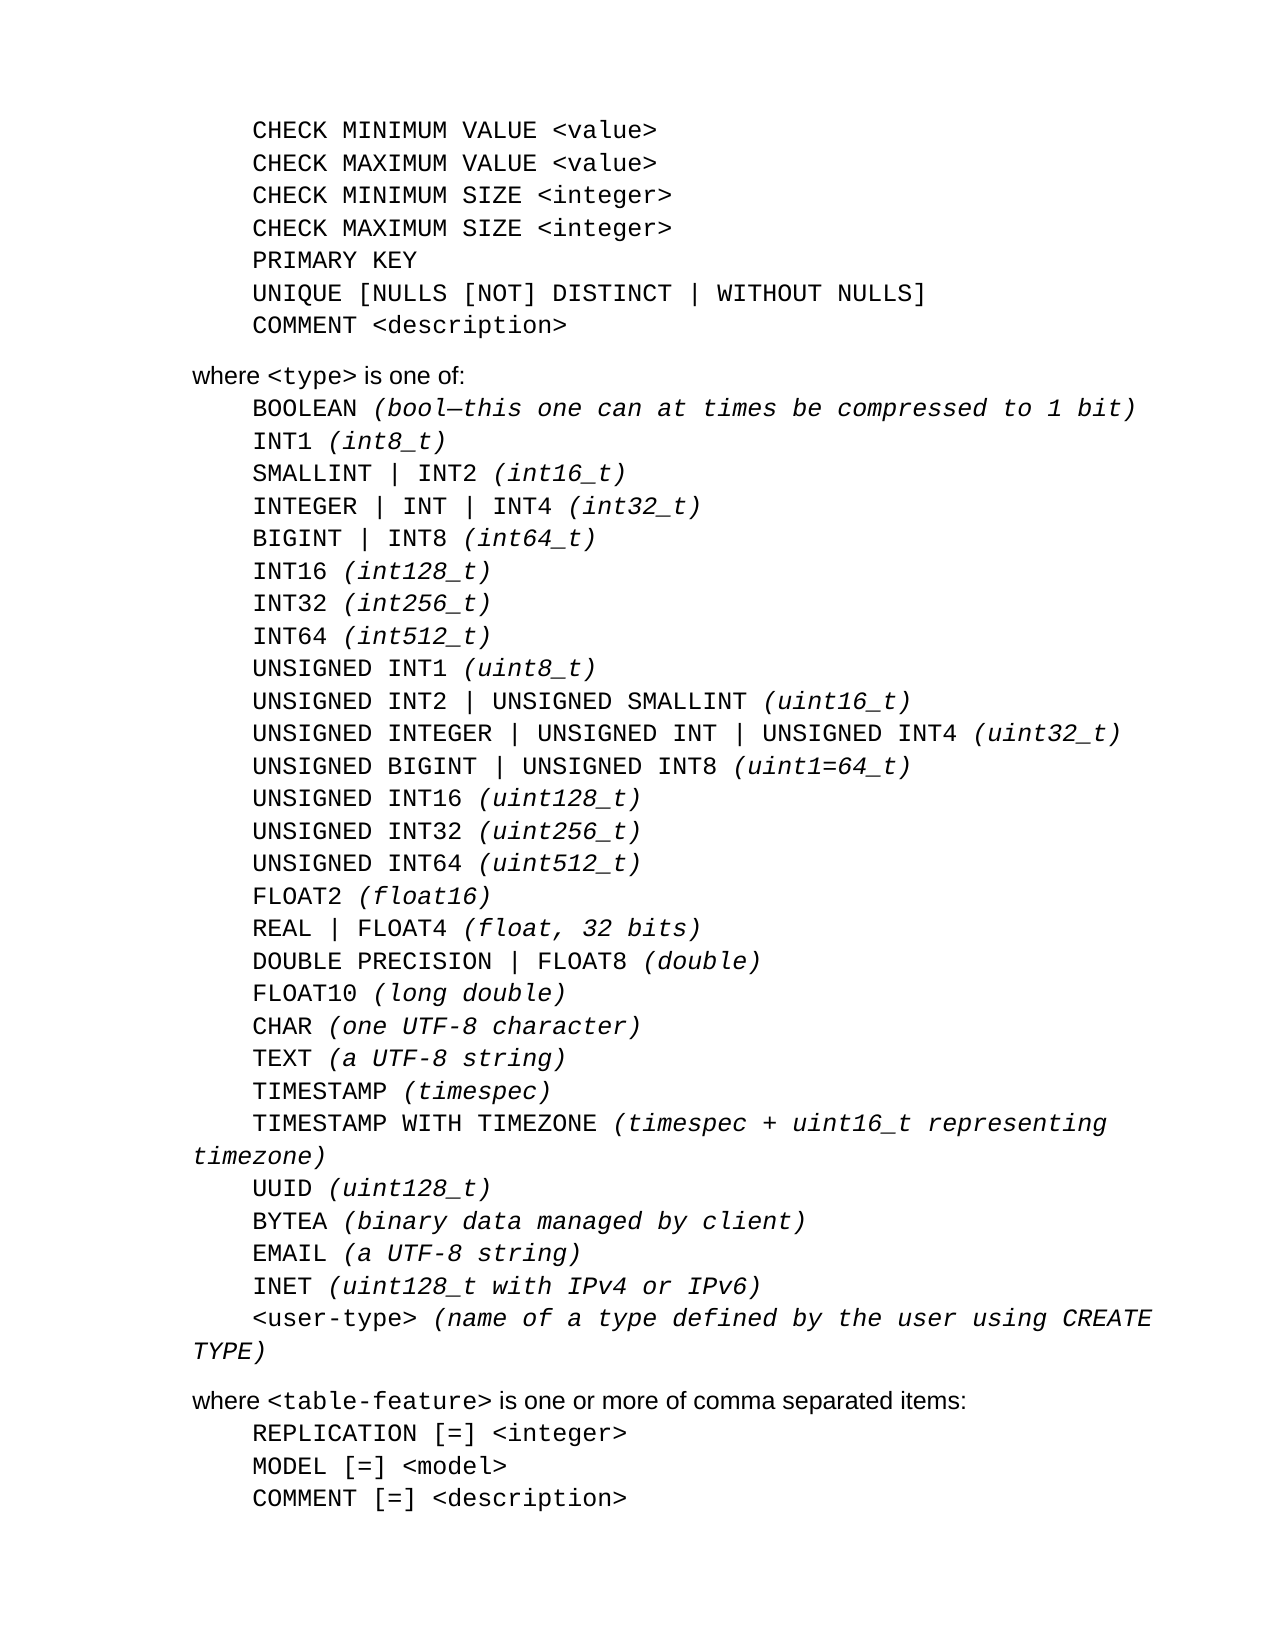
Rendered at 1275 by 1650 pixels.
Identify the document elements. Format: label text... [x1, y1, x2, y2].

text where <table-feature> is one or more of comma separated items: REPLICATION [=] <integer> MODEL [=] <model> COMMENT [=] <description> [192, 1386, 1157, 1514]
text where <type> is one of: BOOLEAN (bool—this one can at times be compressed to 1 bit) INT1 (int8_t) SMALLINT | INT2 (int16_t) INTEGER | INT | INT4 (int32_t) BIGINT | INT8 (int64_t) INT16 (int128_t) INT32 (int256_t) INT64 (int512_t) UNSIGNED INT1 (uint8_t) UNSIGNED INT2 | UNSIGNED SMALLINT (uint16_t) UNSIGNED INTEGER | UNSIGNED INT | UNSIGNED INT4 (uint32_t) UNSIGNED BIGINT | UNSIGNED INT8 (uint1=64_t) UNSIGNED INT16 (uint128_t) UNSIGNED INT32 (uint256_t) UNSIGNED INT64 (uint512_t) FLOAT2 (float16) REAL | FLOAT4 (float, 32 bits) DOUBLE PRECISION | FLOAT8 (double) FLOAT10 (long double) CHAR (one UTF-8 character) TEXT (a UTF-8 string) TIMESTAMP (timespec) TIMESTAMP WITH TIMEZONE (timespec + uint16_t representing timezone) UUID (uint128_t) BYTEA (binary data managed by client) EMAIL (a UTF-8 string) INET (uint128_t with IPv4 or IPv6) <user-type> (name of a type defined by the user using CREATE TYPE) [192, 361, 1157, 1367]
text CHECK MINIMUM VALUE <value> CHECK MAXIMUM VALUE <value> CHECK MINIMUM SIZE <integer> CHECK MAXIMUM SIZE <integer> PRIMARY KEY UNIQUE [NULLS [NOT] DISTINCT | WITHOUT NULLS] COMMENT <description> [192, 118, 1157, 341]
